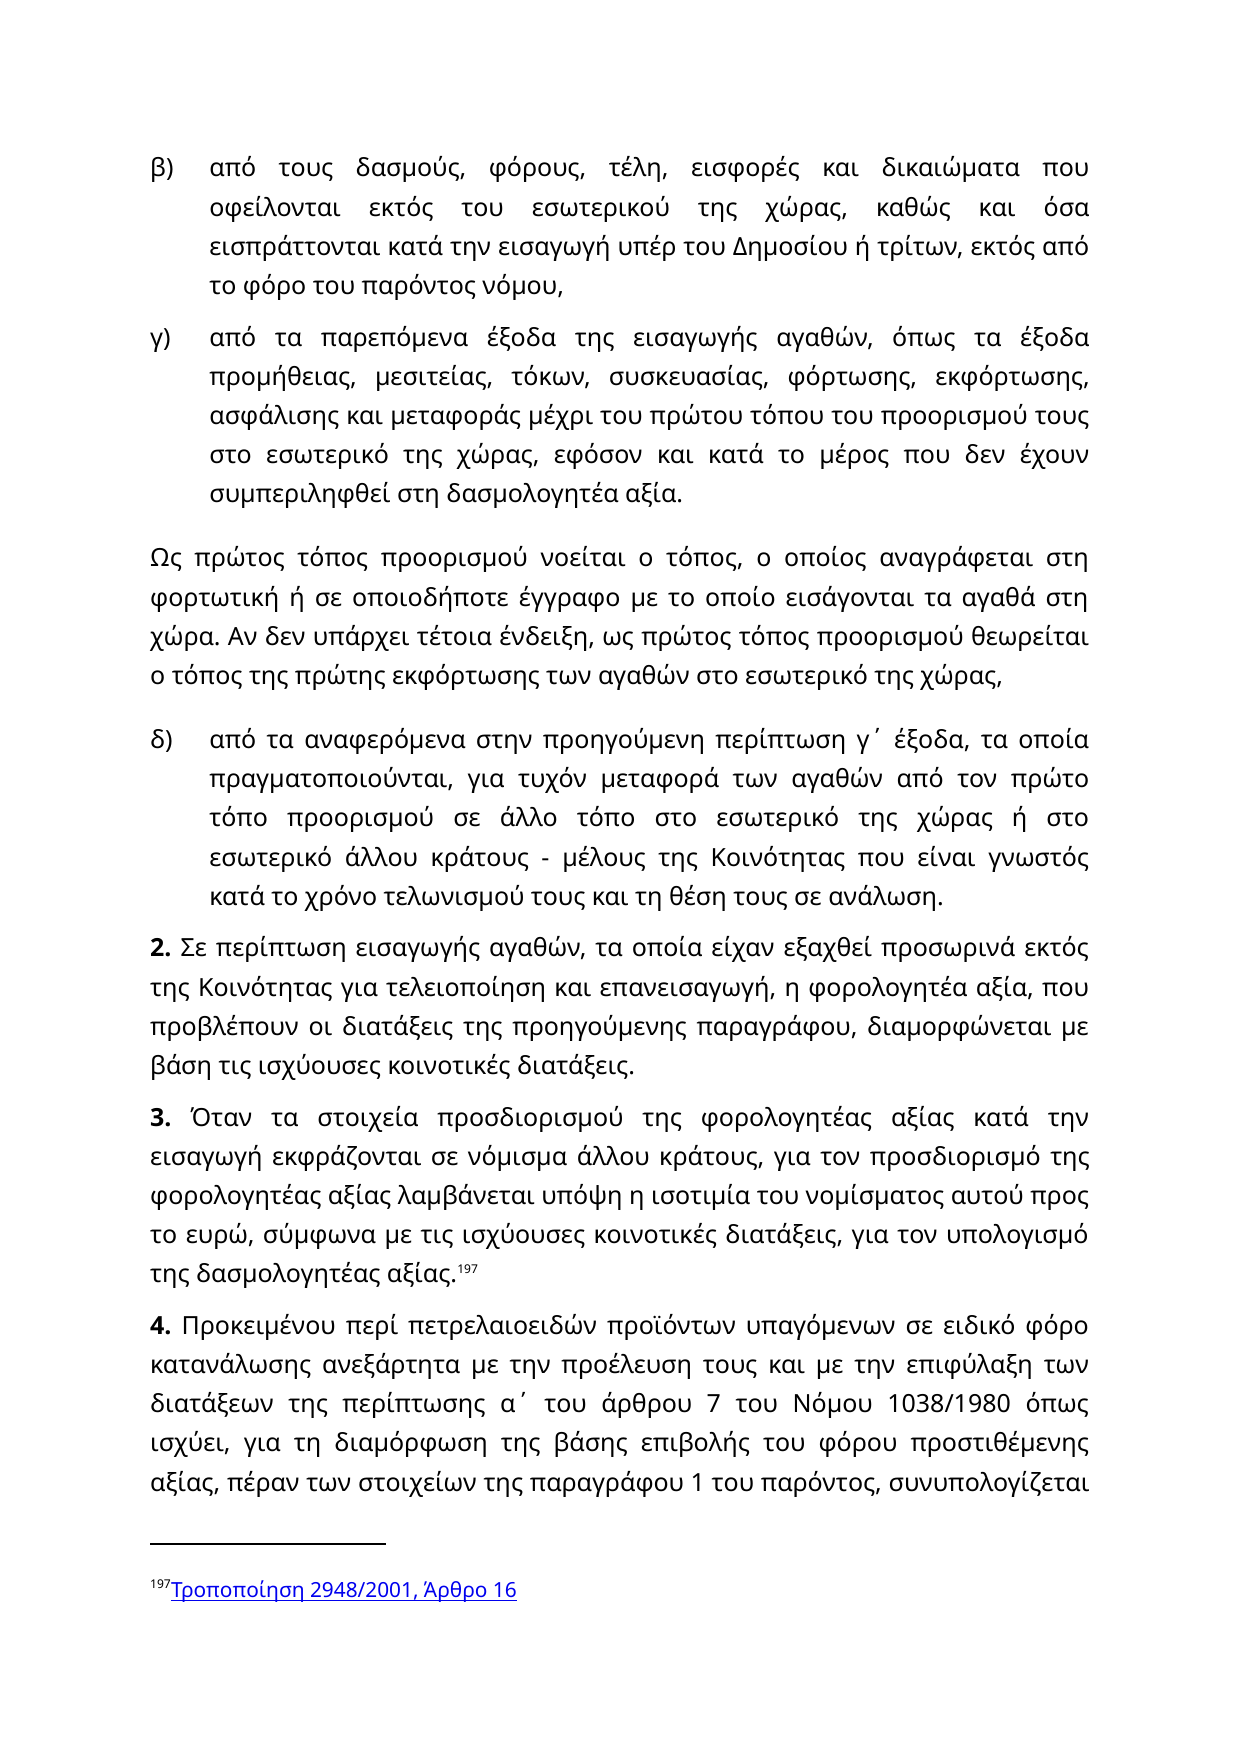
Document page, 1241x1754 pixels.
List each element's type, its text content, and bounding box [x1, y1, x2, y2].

text Ως πρώτος τόπος προορισμού νοείται ο τόπος, ο οποίος αναγράφεται στη φορτωτική ή σε οποιοδήποτε έγγραφο με το οποίο εισάγονται τα αγαθά στη χώρα. Αν δεν υπάρχει τέτοια ένδειξη, ως πρώτος τόπος προορισμού θεωρείται ο τόπος της πρώτης εκφόρτωσης των αγαθών στο εσωτερικό της χώρας, [150, 540, 1090, 692]
text 2. Σε περίπτωση εισαγωγής αγαθών, τα οποία είχαν εξαχθεί προσωρινά εκτός της Κοινότητας για τελειοποίηση και επανεισαγωγή, η φορολογητέα αξία, που προβλέπουν οι διατάξεις της προηγούμενης παραγράφου, διαμορφώνεται με βάση τις ισχύουσες κοινοτικές διατάξεις. [150, 930, 1090, 1082]
list β) από τους δασμούς, φόρους, τέλη, εισφορές και δικαιώματα που οφείλονται εκτός του εσωτερικού της χώρας, καθώς και όσα εισπράττονται κατά την εισαγωγή υπέρ του Δημοσίου ή τρίτων, εκτός από το φόρο του παρόντος νόμου, [150, 150, 1090, 302]
text 4. Προκειμένου περί πετρελαιοειδών προϊόντων υπαγόμενων σε ειδικό φόρο κατανάλωσης ανεξάρτητα με την προέλευση τους και με την επιφύλαξη των διατάξεων της περίπτωσης α΄ του άρθρου 7 του Νόμου 1038/1980 όπως ισχύει, για τη διαμόρφωση της βάσης επιβολής του φόρου προστιθέμενης αξίας, πέραν των στοιχείων της παραγράφου 1 του παρόντος, συνυπολογίζεται [150, 1307, 1090, 1498]
text Τροποποίηση 2948/2001, Άρθρο 16 [150, 1576, 1090, 1604]
text 3. Όταν τα στοιχεία προσδιορισμού της φορολογητέας αξίας κατά την εισαγωγή εκφράζονται σε νόμισμα άλλου κράτους, για τον προσδιορισμό της φορολογητέας αξίας λαμβάνεται υπόψη η ισοτιμία του νομίσματος αυτού προς το ευρώ, σύμφωνα με τις ισχύουσες κοινοτικές διατάξεις, για τον υπολογισμό της δασμολογητέας αξίας. [150, 1099, 1090, 1290]
list δ) από τα αναφερόμενα στην προηγούμενη περίπτωση γ΄ έξοδα, τα οποία πραγματοποιούνται, για τυχόν μεταφορά των αγαθών από τον πρώτο τόπο προορισμού σε άλλο τόπο στο εσωτερικό της χώρας ή στο εσωτερικό άλλου κράτους - μέλους της Κοινότητας που είναι γνωστός κατά το χρόνο τελωνισμού τους και τη θέση τους σε ανάλωση. [150, 722, 1090, 912]
list γ) από τα παρεπόμενα έξοδα της εισαγωγής αγαθών, όπως τα έξοδα προμήθειας, μεσιτείας, τόκων, συσκευασίας, φόρτωσης, εκφόρτωσης, ασφάλισης και μεταφοράς μέχρι του πρώτου τόπου του προορισμού τους στο εσωτερικό της χώρας, εφόσον και κατά το μέρος που δεν έχουν συμπεριληφθεί στη δασμολογητέα αξία. [150, 319, 1090, 510]
